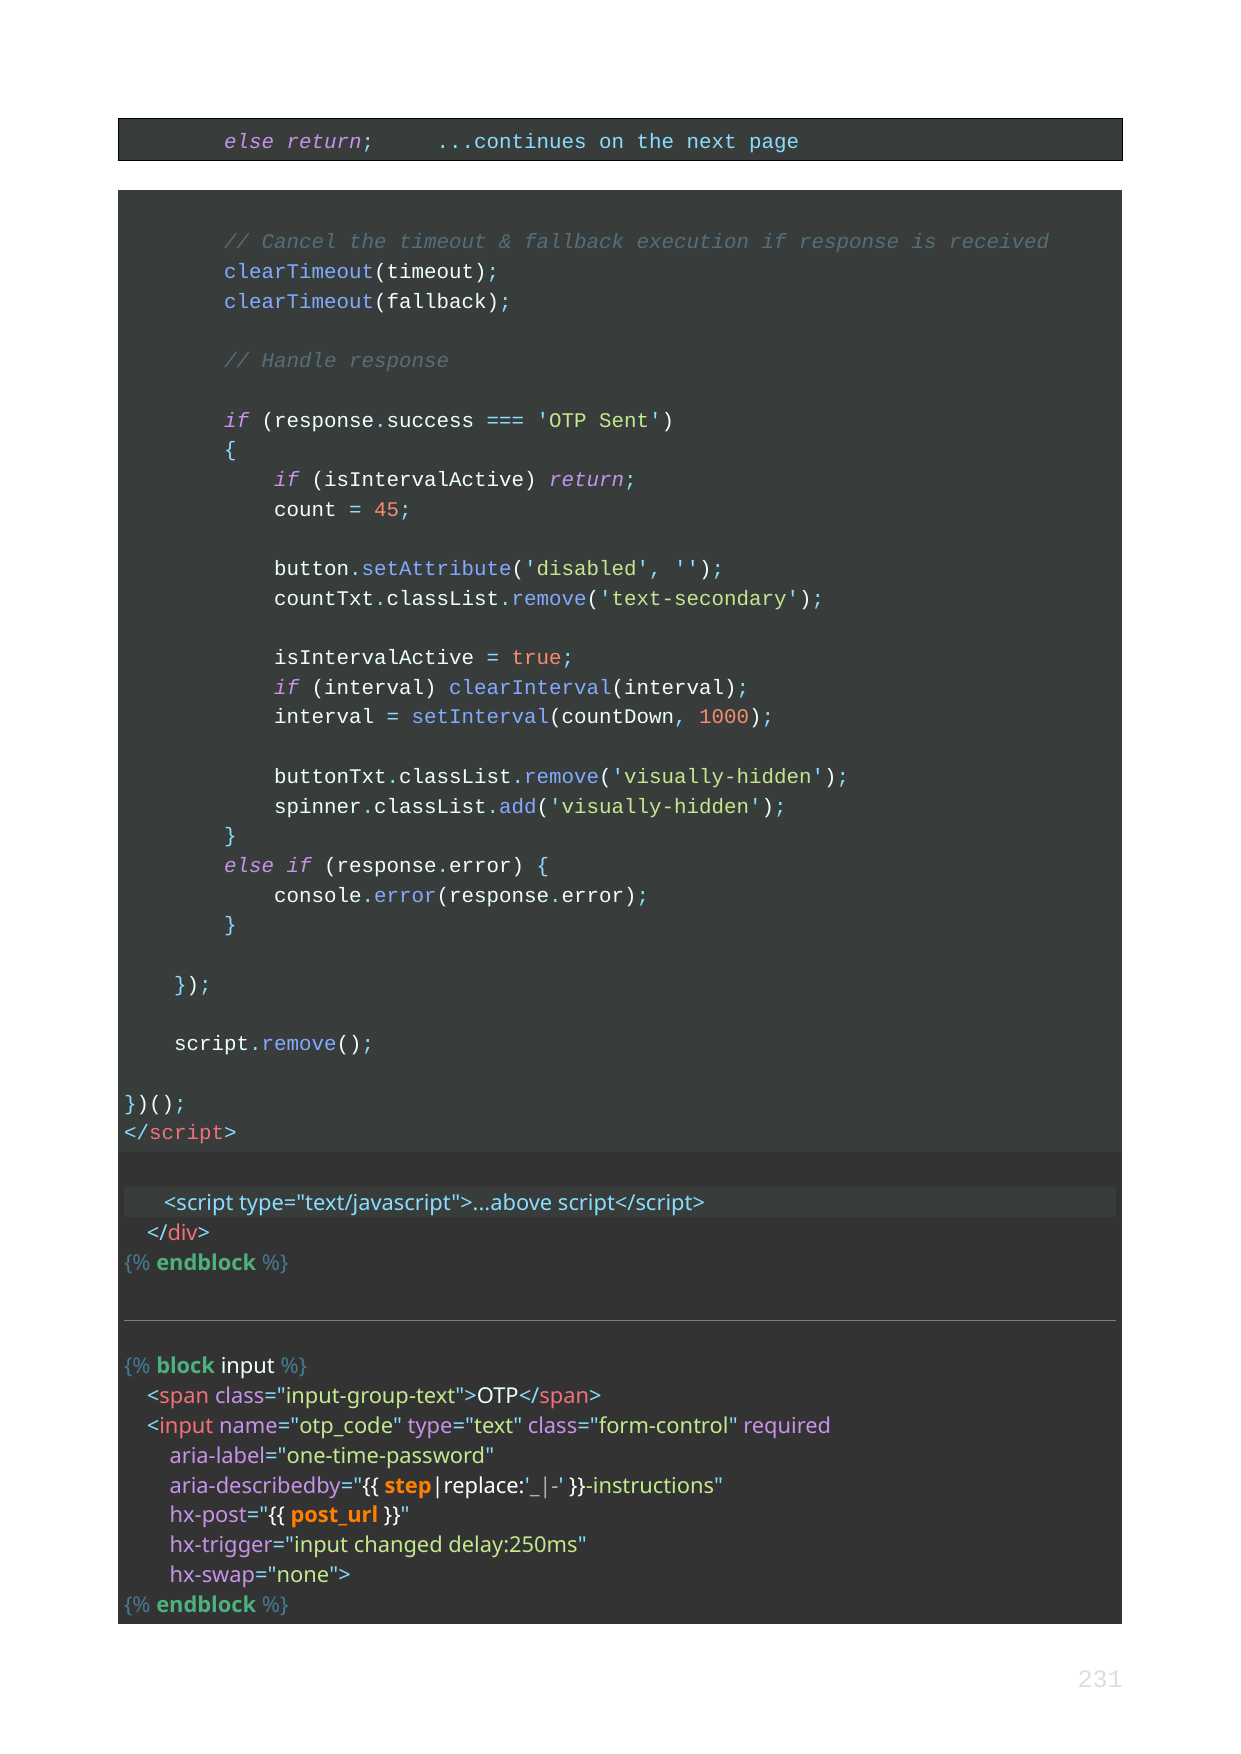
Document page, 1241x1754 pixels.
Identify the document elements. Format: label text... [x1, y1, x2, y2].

table_cell <script type="text/javascript">...above script</script> </div> {% endblock %} {% block input %} <span class="input-group-text">OTP</span> <input name="otp_code" type="text" class="form-control" required aria-label="one-time-password" aria-describedby="{{ step|replace:'_|-' }}-instructions" hx-post="{{ post_url }}" hx-trigger="input changed delay:250ms" hx-swap="none"> {% endblock %} [118, 1152, 1122, 1624]
table_header else return; ...continues on the next page [119, 119, 1122, 160]
table_header // Cancel the timeout & fallback execution if response is received clearTimeout(timeout); clearTimeout(fallback); // Handle response if (response.success === 'OTP Sent') { if (isIntervalActive) return; count = 45; button.setAttribute('disabled', ''); countTxt.classList.remove('text-secondary'); isIntervalActive = true; if (interval) clearInterval(interval); interval = setInterval(countDown, 1000); buttonTxt.classList.remove('visually-hidden'); spinner.classList.add('visually-hidden'); } else if (response.error) { console.error(response.error); } }); script.remove(); })(); </script> [118, 190, 1122, 1152]
